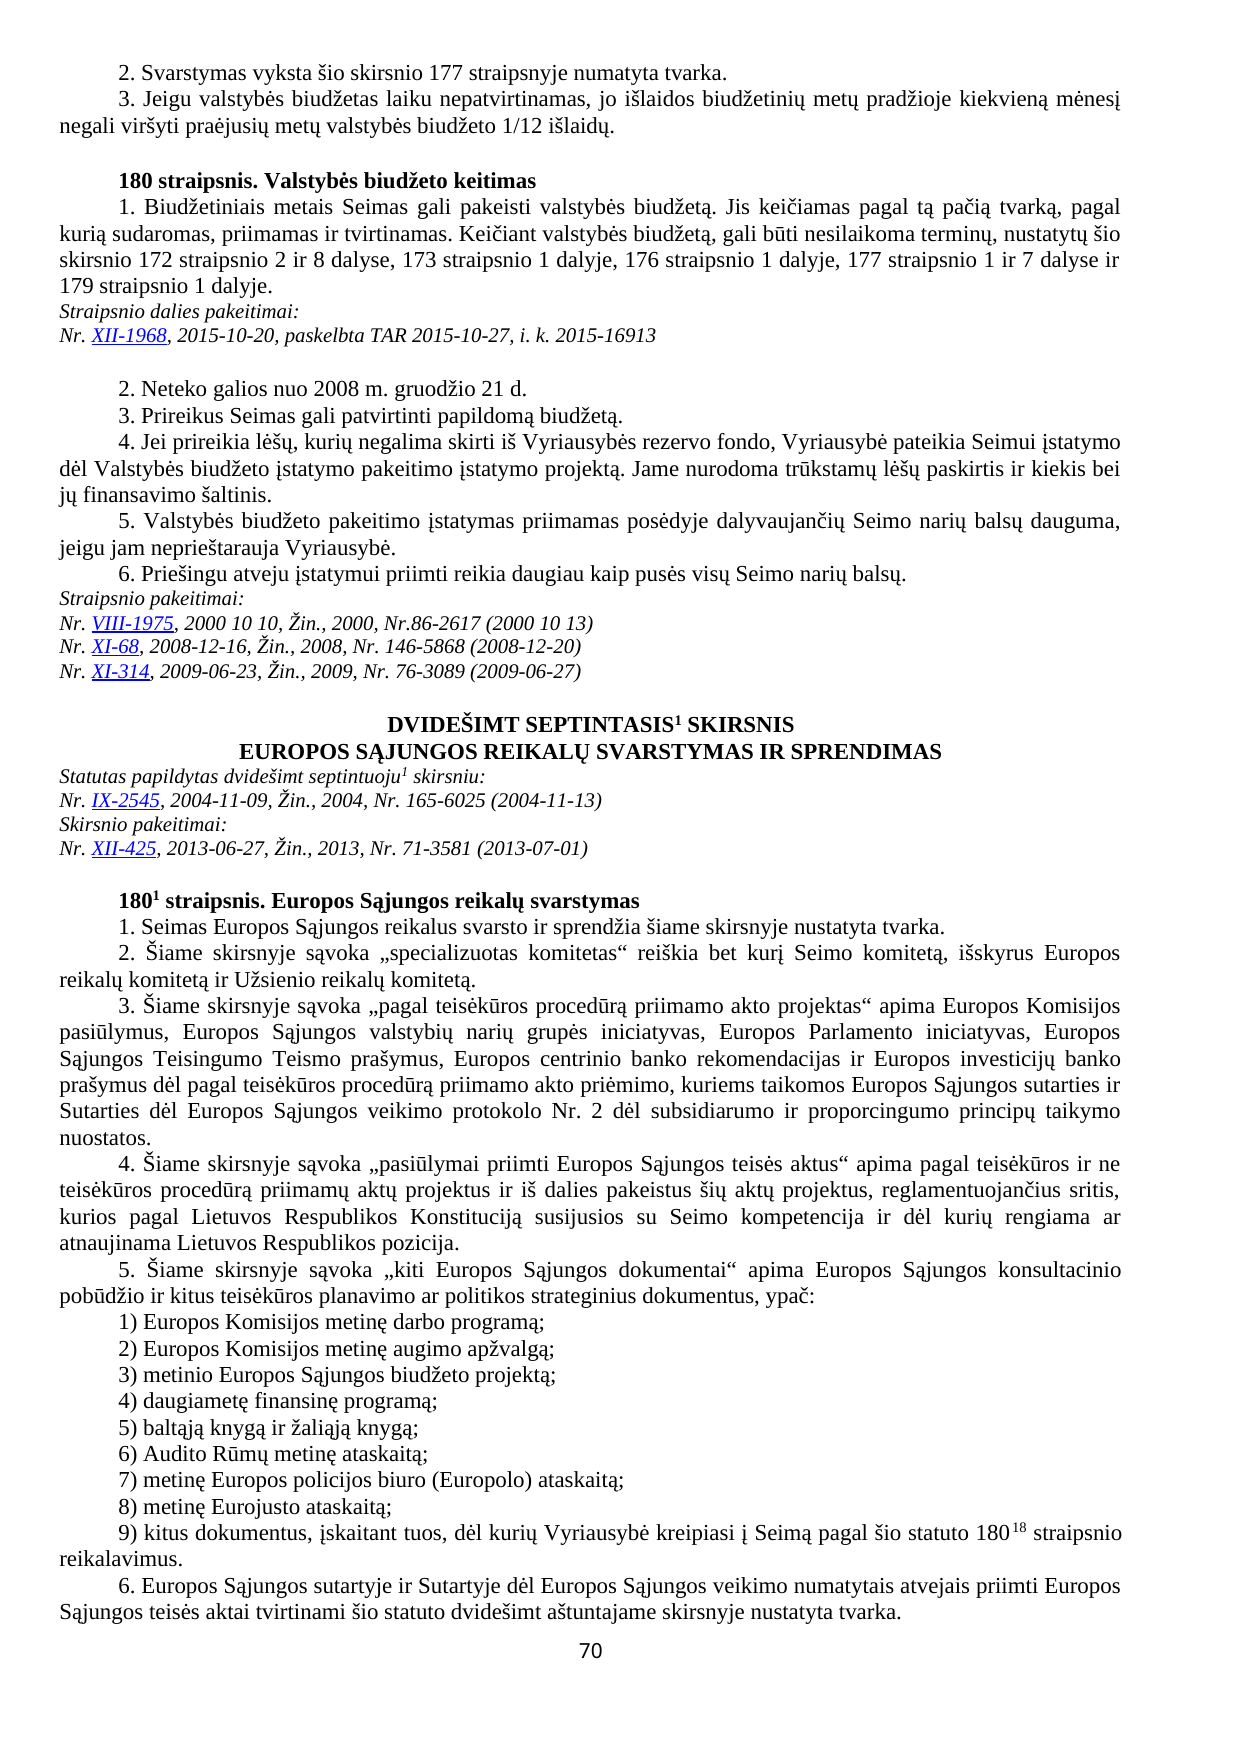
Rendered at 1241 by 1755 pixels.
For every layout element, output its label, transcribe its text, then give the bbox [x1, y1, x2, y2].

text 2. Šiame skirsnyje sąvoka „specializuotas komitetas“ reiškia bet kurį Seimo komitetą, išskyrus Europos reikalų komitetą ir Užsienio reikalų komitetą. [59, 939, 1122, 992]
text Nr. XI-314, 2009-06-23, Žin., 2009, Nr. 76-3089 (2009-06-27) [59, 658, 1122, 683]
text EUROPOS SĄJUNGOS REIKALŲ SVARSTYMAS IR SPRENDIMAS [59, 738, 1122, 764]
text Nr. XII-425, 2013-06-27, Žin., 2013, Nr. 71-3581 (2013-07-01) [59, 836, 1122, 860]
text Nr. IX-2545, 2004-11-09, Žin., 2004, Nr. 165-6025 (2004-11-13) [59, 788, 1122, 812]
text 8) metinę Eurojusto ataskaitą; [59, 1493, 1122, 1519]
text 5. Šiame skirsnyje sąvoka „kiti Europos Sąjungos dokumentai“ apima Europos Sąjungos konsultacinio pobūdžio ir kitus teisėkūros planavimo ar politikos strateginius dokumentus, ypač: [59, 1256, 1122, 1308]
text 3. Šiame skirsnyje sąvoka „pagal teisėkūros procedūrą priimamo akto projektas“ apima Europos Komisijos pasiūlymus, Europos Sąjungos valstybių narių grupės iniciatyvas, Europos Parlamento iniciatyvas, Europos Sąjungos Teisingumo Teismo prašymus, Europos centrinio banko rekomendacijas ir Europos investicijų banko prašymus dėl pagal teisėkūros procedūrą priimamo akto priėmimo, kuriems taikomos Europos Sąjungos sutarties ir Sutarties dėl Europos Sąjungos veikimo protokolo Nr. 2 dėl subsidiarumo ir proporcingumo principų taikymo nuostatos. [59, 992, 1122, 1150]
text 3. Jeigu valstybės biudžetas laiku nepatvirtinamas, jo išlaidos biudžetinių metų pradžioje kiekvieną mėnesį negali viršyti praėjusių metų valstybės biudžeto 1/12 išlaidų. [59, 85, 1122, 138]
text 3. Prireikus Seimas gali patvirtinti papildomą biudžetą. [59, 402, 1122, 428]
text Skirsnio pakeitimai: [59, 812, 1122, 836]
text 1. Biudžetiniais metais Seimas gali pakeisti valstybės biudžetą. Jis keičiamas pagal tą pačią tvarką, pagal kurią sudaromas, priimamas ir tvirtinamas. Keičiant valstybės biudžetą, gali būti nesilaikoma terminų, nustatytų šio skirsnio 172 straipsnio 2 ir 8 dalyse, 173 straipsnio 1 dalyje, 176 straipsnio 1 dalyje, 177 straipsnio 1 ir 7 dalyse ir 179 straipsnio 1 dalyje. [59, 193, 1122, 299]
text Straipsnio pakeitimai: [59, 586, 1122, 610]
text 180 straipsnis. Valstybės biudžeto keitimas [59, 167, 1122, 193]
text 1) Europos Komisijos metinę darbo programą; [59, 1308, 1122, 1335]
text 6) Audito Rūmų metinę ataskaitą; [59, 1440, 1122, 1466]
text 2. Neteko galios nuo 2008 m. gruodžio 21 d. [59, 376, 1122, 402]
text 5. Valstybės biudžeto pakeitimo įstatymas priimamas posėdyje dalyvaujančių Seimo narių balsų dauguma, jeigu jam neprieštarauja Vyriausybė. [59, 507, 1122, 560]
text Nr. XI-68, 2008-12-16, Žin., 2008, Nr. 146-5868 (2008-12-20) [59, 634, 1122, 658]
text 2) Europos Komisijos metinę augimo apžvalgą; [59, 1335, 1122, 1361]
text 6. Europos Sąjungos sutartyje ir Sutartyje dėl Europos Sąjungos veikimo numatytais atvejais priimti Europos Sąjungos teisės aktai tvirtinami šio statuto dvidešimt aštuntajame skirsnyje nustatyta tvarka. [59, 1572, 1122, 1624]
text 9) kitus dokumentus, įskaitant tuos, dėl kurių Vyriausybė kreipiasi į Seimą pagal šio statuto 18018 straipsnio reikalavimus. [59, 1519, 1122, 1572]
text 3) metinio Europos Sąjungos biudžeto projektą; [59, 1361, 1122, 1387]
text 1801 straipsnis. Europos Sąjungos reikalų svarstymas [59, 887, 1122, 913]
text 4. Šiame skirsnyje sąvoka „pasiūlymai priimti Europos Sąjungos teisės aktus“ apima pagal teisėkūros ir ne teisėkūros procedūrą priimamų aktų projektus ir iš dalies pakeistus šių aktų projektus, reglamentuojančius sritis, kurios pagal Lietuvos Respublikos Konstituciją susijusios su Seimo kompetencija ir dėl kurių rengiama ar atnaujinama Lietuvos Respublikos pozicija. [59, 1150, 1122, 1256]
text 6. Priešingu atveju įstatymui priimti reikia daugiau kaip pusės visų Seimo narių balsų. [59, 560, 1122, 586]
text 5) baltąją knygą ir žaliąją knygą; [59, 1414, 1122, 1440]
text 2. Svarstymas vyksta šio skirsnio 177 straipsnyje numatyta tvarka. [59, 59, 1122, 85]
text Statutas papildytas dvidešimt septintuoju1 skirsniu: [59, 764, 1122, 788]
text Nr. XII-1968, 2015-10-20, paskelbta TAR 2015-10-27, i. k. 2015-16913 [59, 323, 1122, 347]
text Nr. VIII-1975, 2000 10 10, Žin., 2000, Nr.86-2617 (2000 10 13) [59, 610, 1122, 634]
text 1. Seimas Europos Sąjungos reikalus svarsto ir sprendžia šiame skirsnyje nustatyta tvarka. [59, 913, 1122, 939]
text 4) daugiametę finansinę programą; [59, 1387, 1122, 1414]
text 4. Jei prireikia lėšų, kurių negalima skirti iš Vyriausybės rezervo fondo, Vyriausybė pateikia Seimui įstatymo dėl Valstybės biudžeto įstatymo pakeitimo įstatymo projektą. Jame nurodoma trūkstamų lėšų paskirtis ir kiekis bei jų finansavimo šaltinis. [59, 428, 1122, 507]
text Straipsnio dalies pakeitimai: [59, 299, 1122, 323]
text DVIDEŠIMT SEPTINTASIS1 SKIRSNIS [59, 711, 1122, 738]
text 7) metinę Europos policijos biuro (Europolo) ataskaitą; [59, 1466, 1122, 1493]
